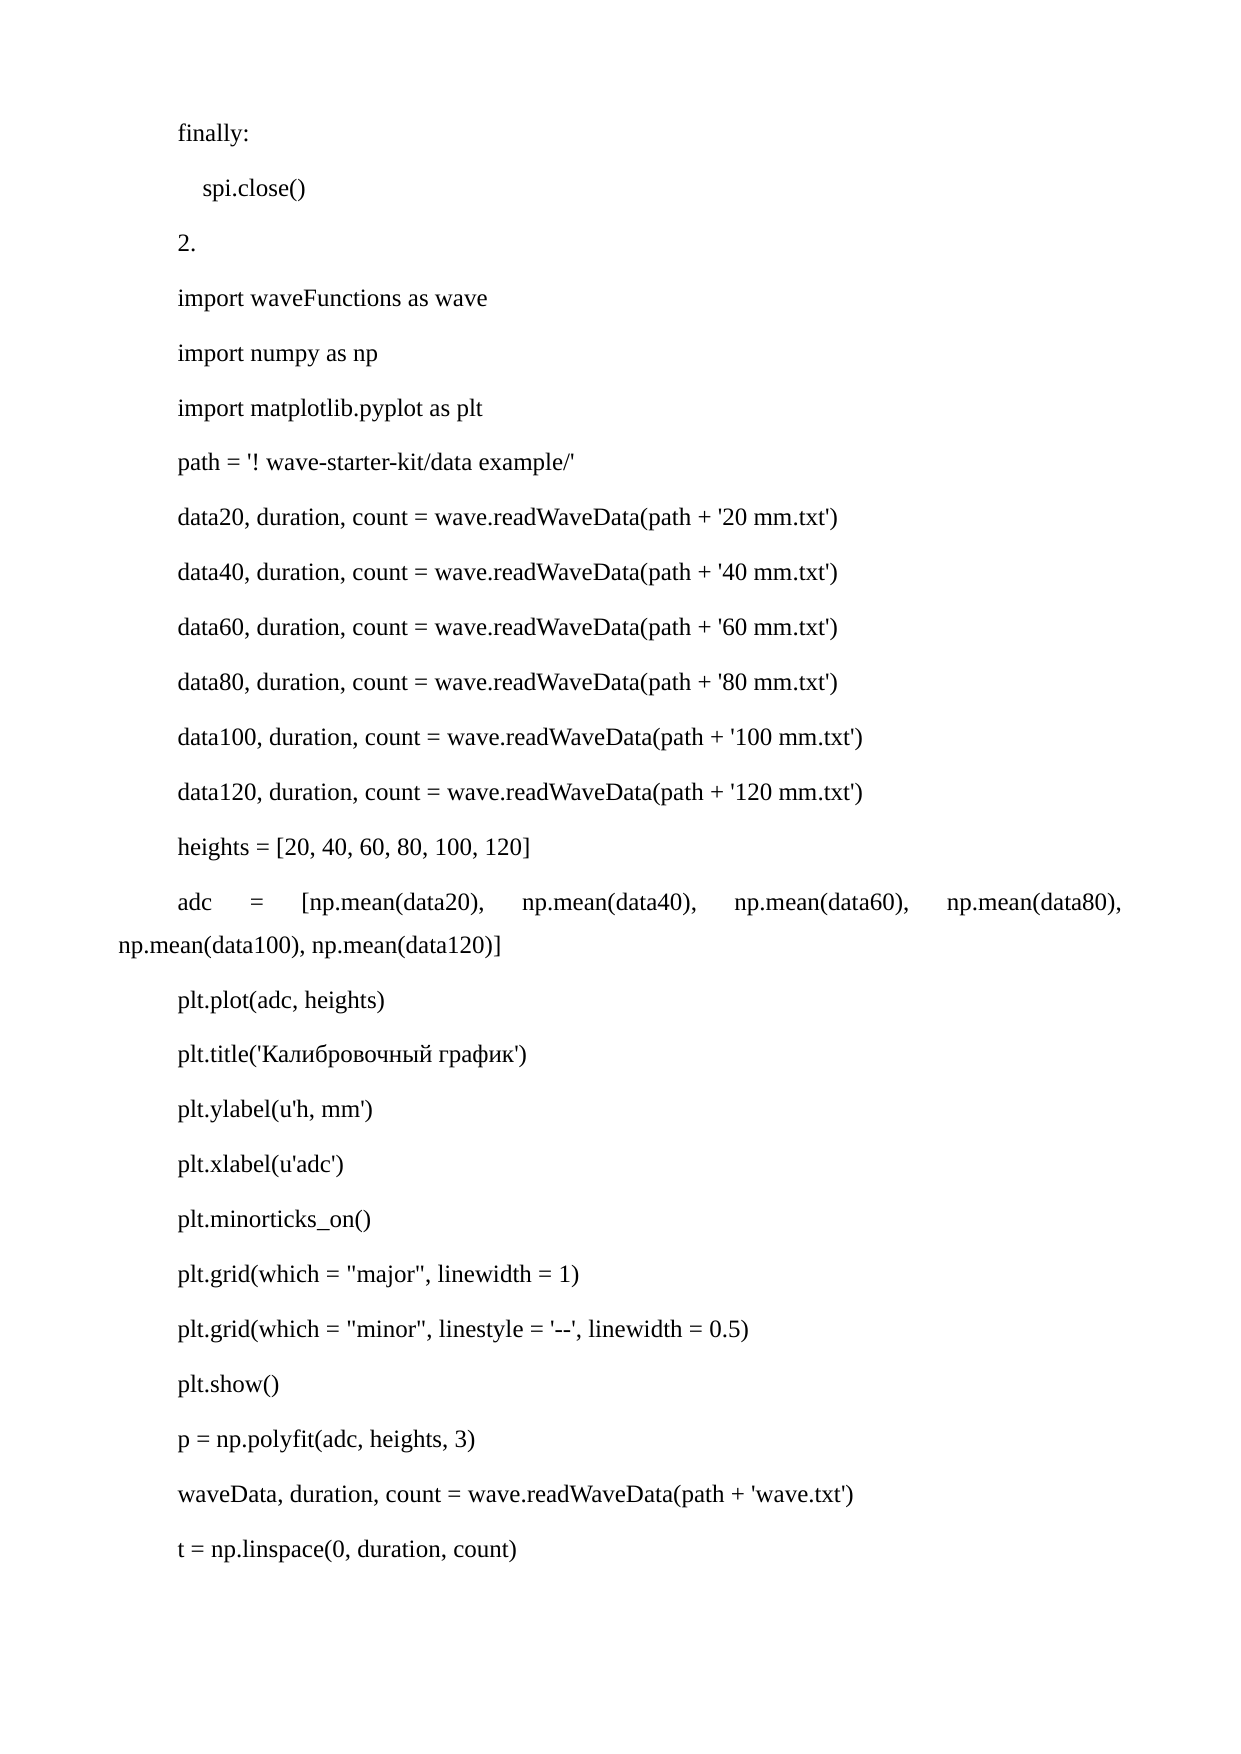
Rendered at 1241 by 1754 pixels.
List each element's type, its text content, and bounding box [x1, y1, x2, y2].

text t = np.linspace(0, duration, count) [118, 1534, 1122, 1562]
text heights = [20, 40, 60, 80, 100, 120] [118, 832, 1122, 861]
text data20, duration, count = wave.readWaveData(path + '20 mm.txt') [118, 502, 1122, 531]
text spi.close() [118, 173, 1122, 202]
text plt.show() [118, 1369, 1122, 1398]
text path = '! wave-starter-kit/data example/' [118, 447, 1122, 476]
text data60, duration, count = wave.readWaveData(path + '60 mm.txt') [118, 612, 1122, 641]
text p = np.polyfit(adc, heights, 3) [118, 1424, 1122, 1453]
text import waveFunctions as wave [118, 283, 1122, 312]
text import numpy as np [118, 338, 1122, 366]
text plt.minorticks_on() [118, 1204, 1122, 1233]
text plt.plot(adc, heights) [118, 985, 1122, 1013]
text data40, duration, count = wave.readWaveData(path + '40 mm.txt') [118, 557, 1122, 586]
text plt.grid(which = "major", linewidth = 1) [118, 1259, 1122, 1288]
text plt.ylabel(u'h, mm') [118, 1094, 1122, 1123]
text waveData, duration, count = wave.readWaveData(path + 'wave.txt') [118, 1479, 1122, 1507]
text data100, duration, count = wave.readWaveData(path + '100 mm.txt') [118, 722, 1122, 751]
text import matplotlib.pyplot as plt [118, 393, 1122, 421]
text plt.title('Калибровочный график') [118, 1039, 1122, 1068]
text finally: [118, 118, 1122, 147]
text data120, duration, count = wave.readWaveData(path + '120 mm.txt') [118, 777, 1122, 806]
text data80, duration, count = wave.readWaveData(path + '80 mm.txt') [118, 667, 1122, 696]
text adc = [np.mean(data20), np.mean(data40), np.mean(data60), np.mean(data80), np.mean(data100), np.mean(data120)] [118, 887, 1122, 958]
text 2. [118, 228, 1122, 257]
text plt.xlabel(u'adc') [118, 1149, 1122, 1178]
text plt.grid(which = "minor", linestyle = '--', linewidth = 0.5) [118, 1314, 1122, 1343]
